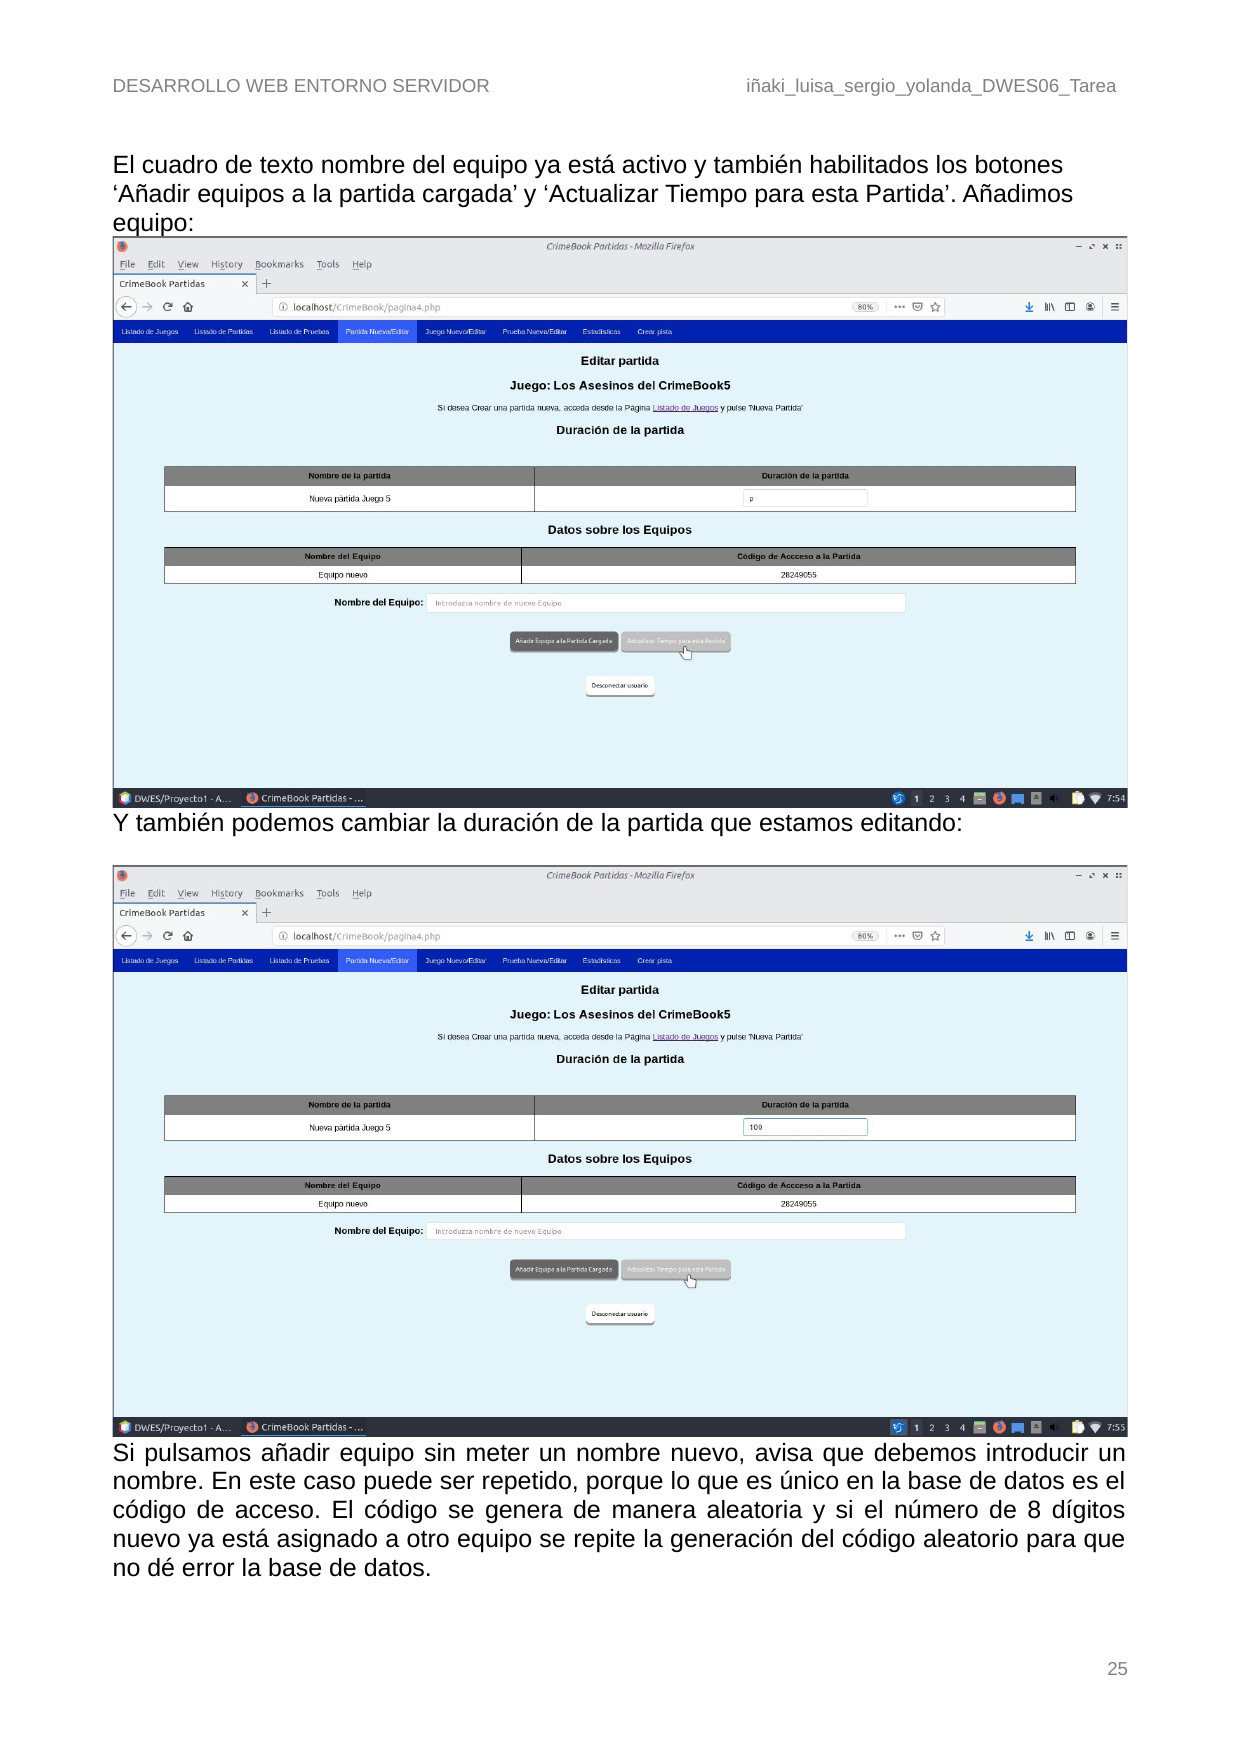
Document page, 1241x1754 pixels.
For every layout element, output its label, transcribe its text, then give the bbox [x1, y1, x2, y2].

picture [112, 865, 1128, 1437]
text Si pulsamos añadir equipo sin meter un nombre nuevo, avisa que debemos introducir un nombre. En este caso puede ser repetido, porque lo que es único en la base de datos es el código de acceso. El código se genera de manera aleatoria y si el número de 8 dígitos nuevo ya está asignado a otro equipo se repite la generación del código aleatorio para que no dé error la base de datos. [112, 1437, 1128, 1581]
text Y también podemos cambiar la duración de la partida que estamos editando: [112, 808, 1128, 837]
text El cuadro de texto nombre del equipo ya está activo y también habilitados los botones ‘Añadir equipos a la partida cargada’ y ‘Actualizar Tiempo para esta Partida’. Añadimos equipo: [112, 150, 1128, 236]
picture [112, 236, 1128, 808]
